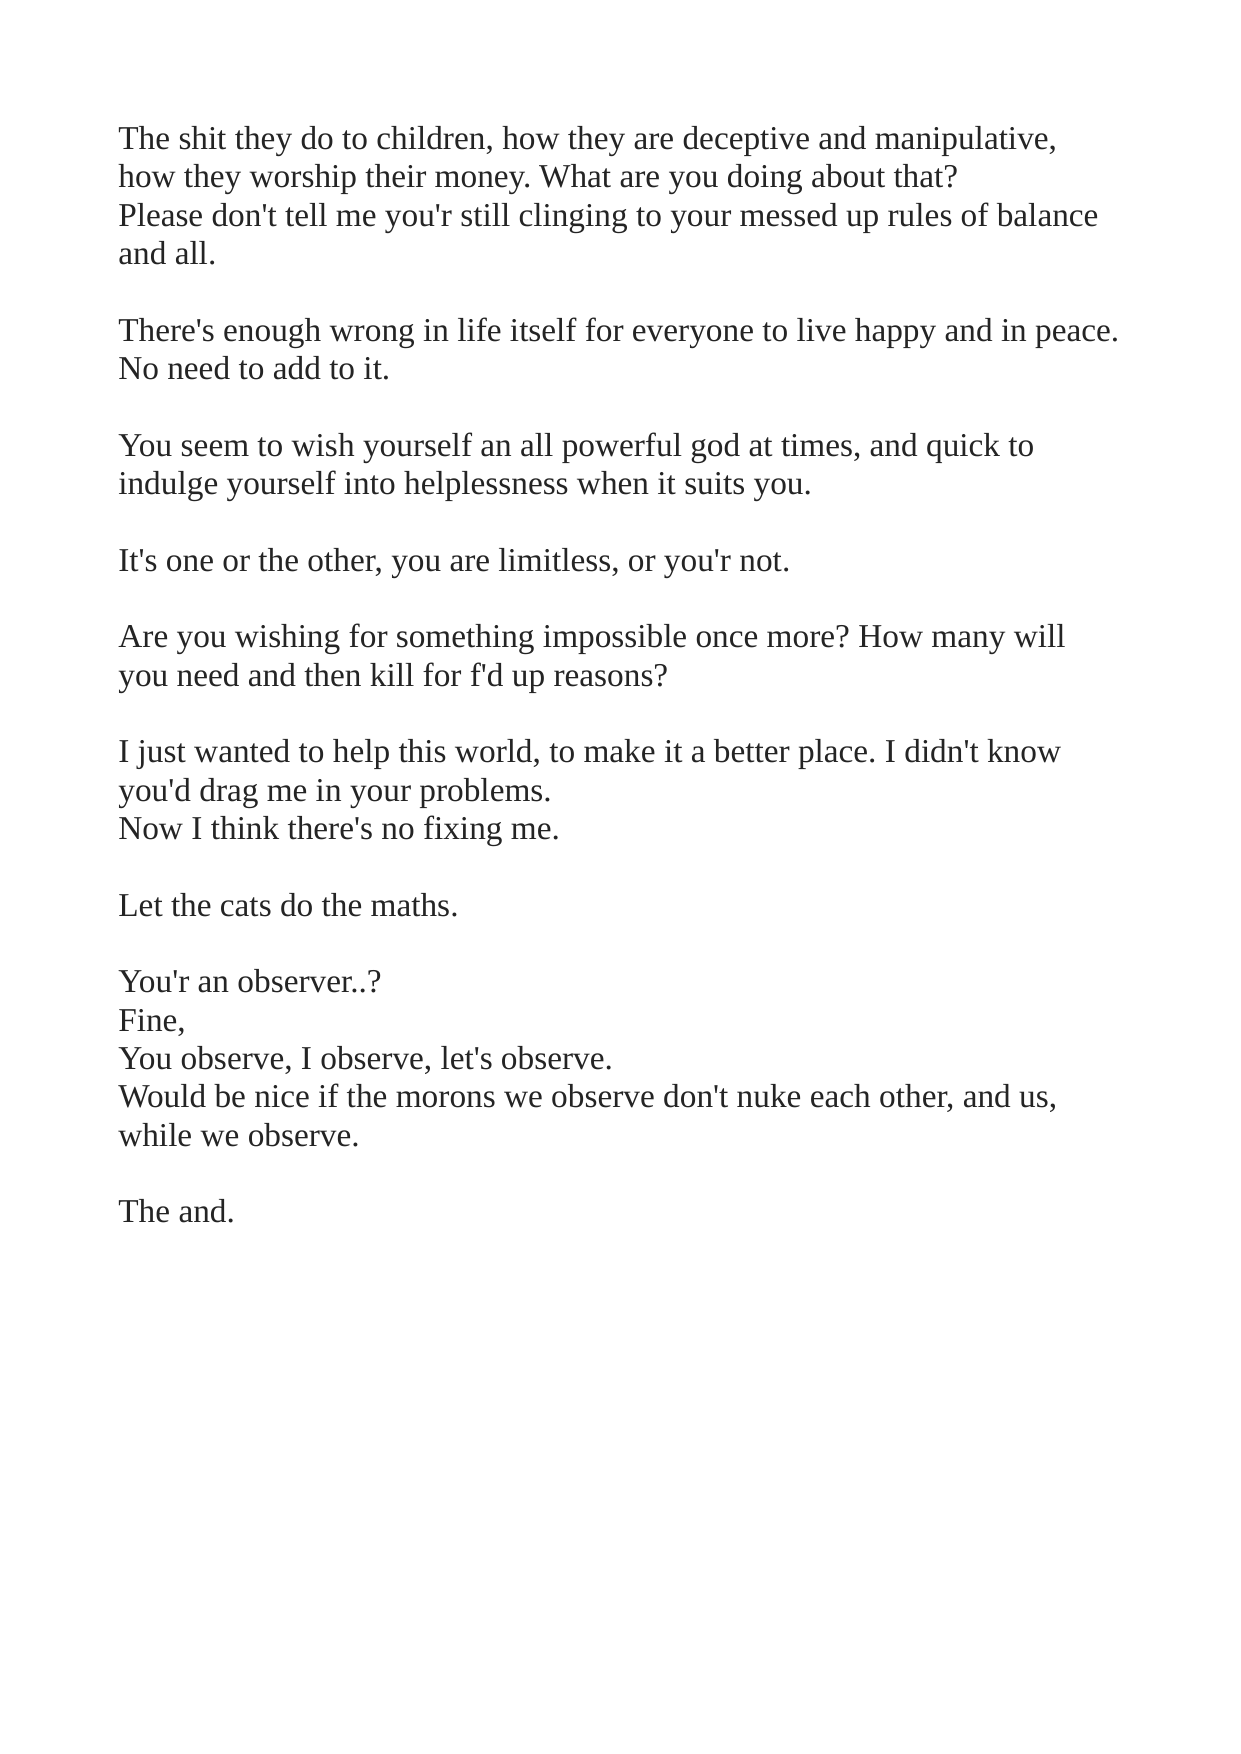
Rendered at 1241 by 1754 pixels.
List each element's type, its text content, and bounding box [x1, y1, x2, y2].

text Please don't tell me you'r still clinging to your messed up rules of balance and all. [118, 195, 1122, 271]
text I just wanted to help this world, to make it a better place. I didn't know you'd drag me in your problems. [118, 731, 1122, 808]
text Are you wishing for something impossible once more? How many will you need and then kill for f'd up reasons? [118, 616, 1122, 693]
text The shit they do to children, how they are deceptive and manipulative, how they worship their money. What are you doing about that? [118, 118, 1122, 195]
text The and. [118, 1191, 1122, 1268]
text Let the cats do the maths. [118, 885, 1122, 923]
text You seem to wish yourself an all powerful god at times, and quick to indulge yourself into helplessness when it suits you. [118, 425, 1122, 501]
text You'r an observer..? [118, 961, 1122, 1000]
text You observe, I observe, let's observe. [118, 1038, 1122, 1076]
text It's one or the other, you are limitless, or you'r not. [118, 540, 1122, 578]
text There's enough wrong in life itself for everyone to live happy and in peace. No need to add to it. [118, 310, 1122, 386]
text Now I think there's no fixing me. [118, 808, 1122, 846]
text Would be nice if the morons we observe don't nuke each other, and us, while we observe. [118, 1076, 1122, 1153]
text Fine, [118, 1000, 1122, 1038]
